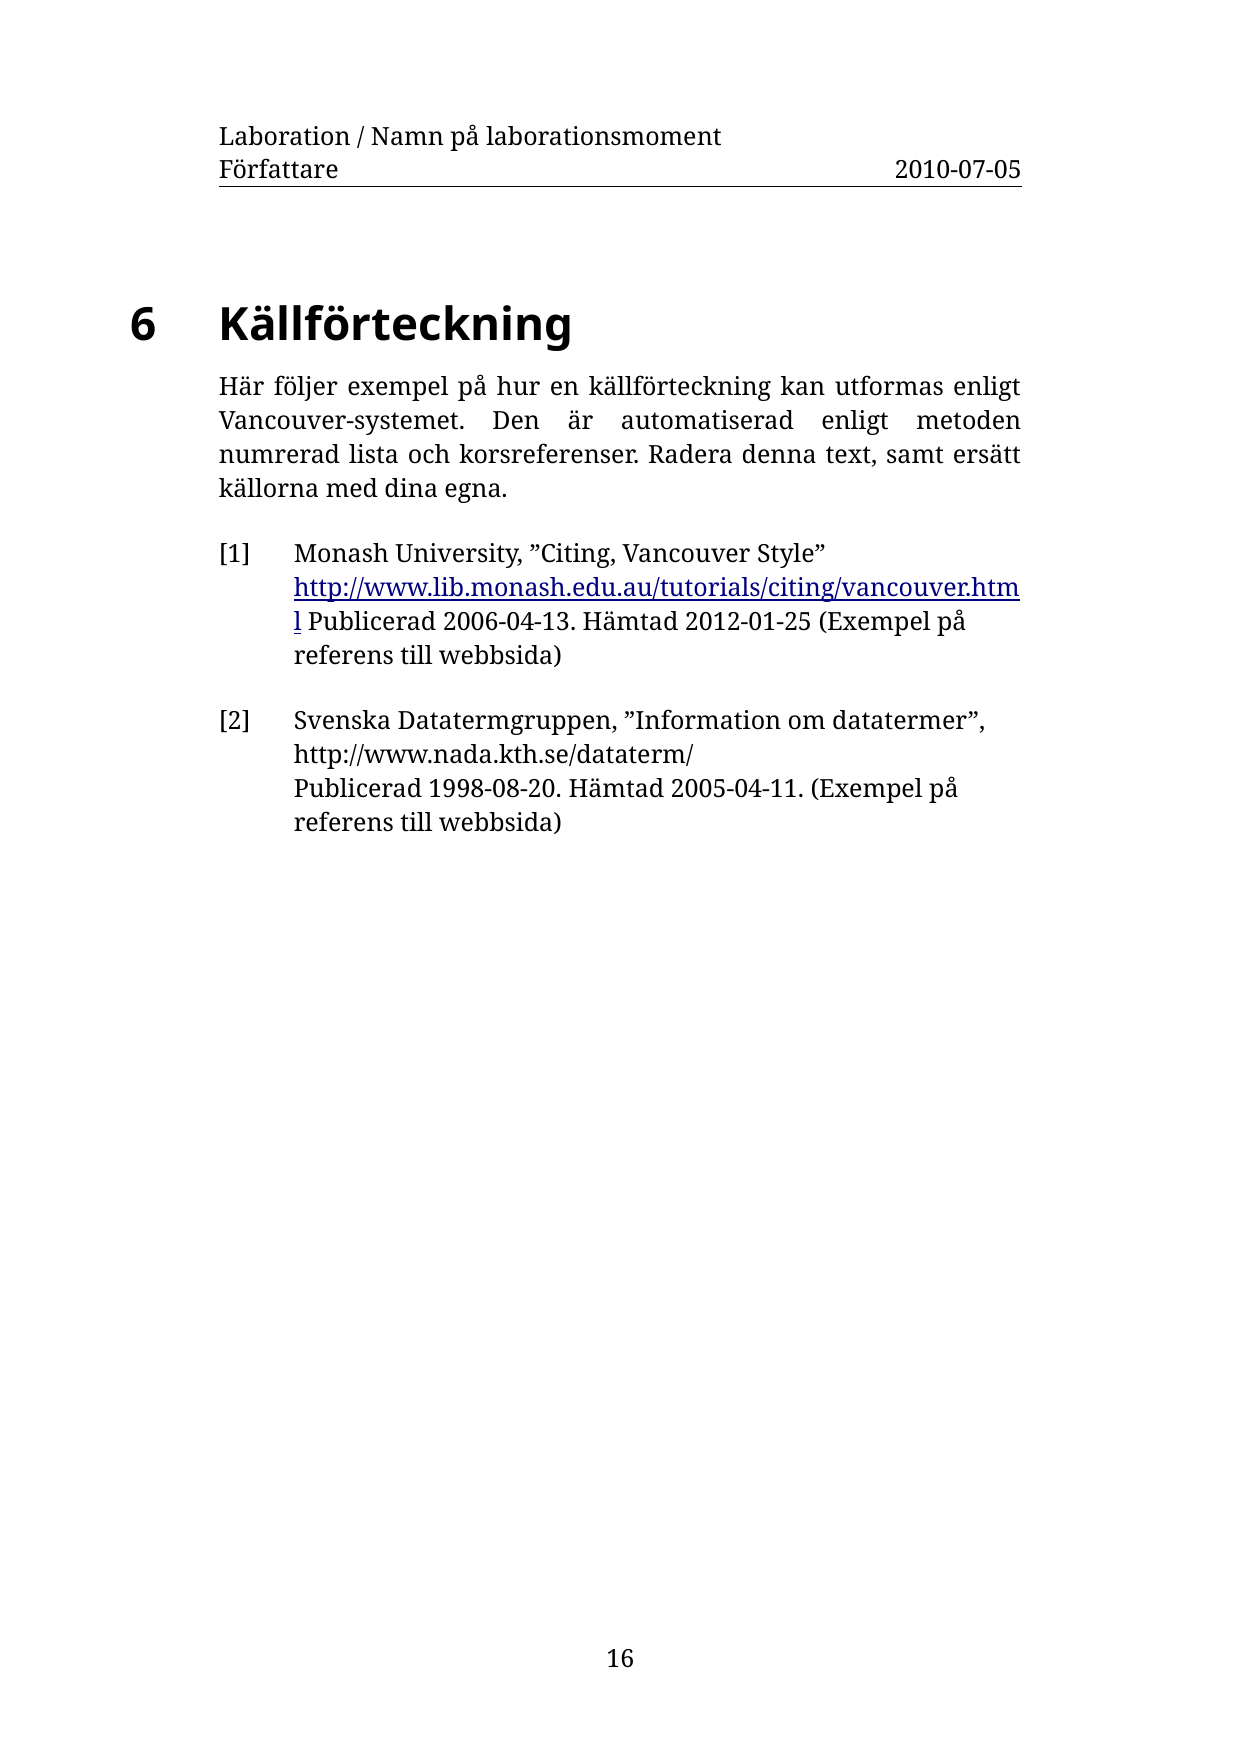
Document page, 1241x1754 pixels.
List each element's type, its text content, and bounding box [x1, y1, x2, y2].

subtitle Källförteckning [130, 291, 1022, 353]
text Här följer exempel på hur en källförteckning kan utformas enligt Vancouver-systemet. Den är automatiserad enligt metoden numrerad lista och korsreferenser. Radera denna text, samt ersätt källorna med dina egna. [218, 369, 1022, 505]
list Monash University, ”Citing, Vancouver Style” http://www.lib.monash.edu.au/tutorials/citing/vancouver.html Publicerad 2006-04-13. Hämtad 2012-01-25 (Exempel på referens till webbsida) [218, 536, 1022, 672]
list Svenska Datatermgruppen, ”Information om datatermer”, http://www.nada.kth.se/dataterm/ Publicerad 1998-08-20. Hämtad 2005-04-11. (Exempel på referens till webbsida) [218, 703, 1022, 839]
